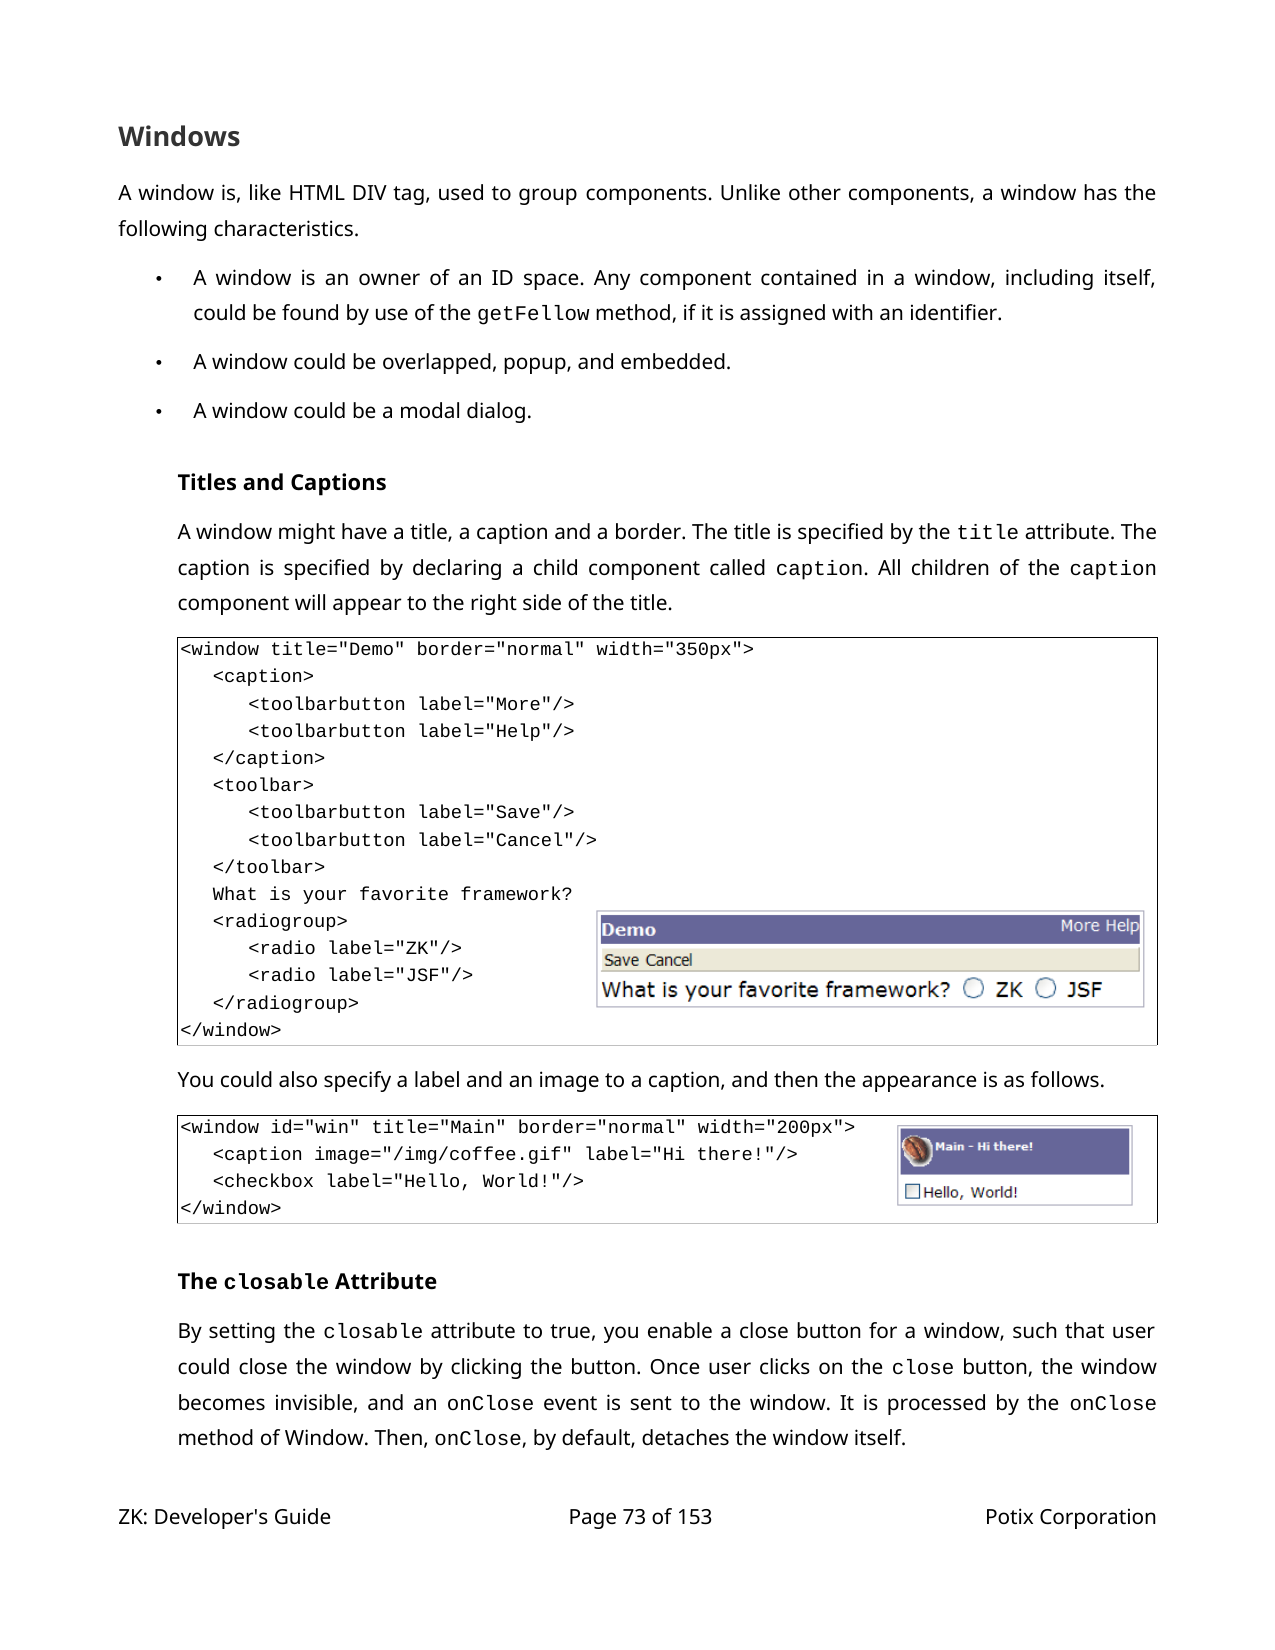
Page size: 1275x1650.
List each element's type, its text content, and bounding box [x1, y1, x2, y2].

text </window> [178, 1196, 1157, 1223]
subtitle Titles and Captions [177, 467, 1157, 497]
text </toolbar> [178, 854, 1157, 879]
subtitle Windows [118, 118, 1157, 155]
text A window might have a title, a caption and a border. The title is specified by the title attribute. The caption is specified by declaring a child component called caption. All children of the caption component will appear to the right side of the title. [177, 517, 1157, 616]
list A window is an owner of an ID space. Any component contained in a window, including itself, could be found by use of the getFellow method, if it is assigned with an identifier. [156, 263, 1157, 326]
text <radio label="ZK"/> [178, 936, 593, 960]
subtitle The closable Attribute [177, 1266, 1157, 1296]
text </window> [178, 1018, 1157, 1045]
text <toolbarbutton label="More"/> [178, 691, 1157, 716]
text <caption> [178, 664, 1157, 688]
text <toolbarbutton label="Save"/> [178, 800, 1157, 824]
text <radiogroup> [178, 909, 593, 933]
text <toolbar> [178, 773, 1157, 797]
list A window could be overlapped, popup, and embedded. [156, 347, 1157, 375]
text <radio label="JSF"/> [178, 963, 593, 988]
text <window id="win" title="Main" border="normal" width="200px"> [178, 1116, 1157, 1139]
text </caption> [178, 746, 1157, 770]
text <checkbox label="Hello, World!"/> [178, 1169, 895, 1193]
text <toolbarbutton label="Help"/> [178, 719, 1157, 743]
picture [895, 1124, 1135, 1208]
text <toolbarbutton label="Cancel"/> [178, 827, 1157, 852]
text </radiogroup> [178, 991, 1157, 1015]
picture [593, 907, 1149, 1011]
text <caption image="/img/coffee.gif" label="Hi there!"/> [178, 1142, 895, 1166]
text You could also specify a label and an image to a caption, and then the appearance is as follows. [177, 1066, 1157, 1094]
text <window title="Demo" border="normal" width="350px"> [178, 638, 1157, 661]
text What is your favorite framework? [178, 882, 1157, 906]
text A window is, like HTML DIV tag, used to group components. Unlike other components, a window has the following characteristics. [118, 178, 1157, 242]
text By setting the closable attribute to true, you enable a close button for a window, such that user could close the window by clicking the button. Once user clicks on the close button, the window becomes invisible, and an onClose event is sent to the window. It is processed by the onClose method of Window. Then, onClose, by default, detaches the window itself. [177, 1317, 1157, 1452]
list A window could be a modal dialog. [156, 396, 1157, 424]
